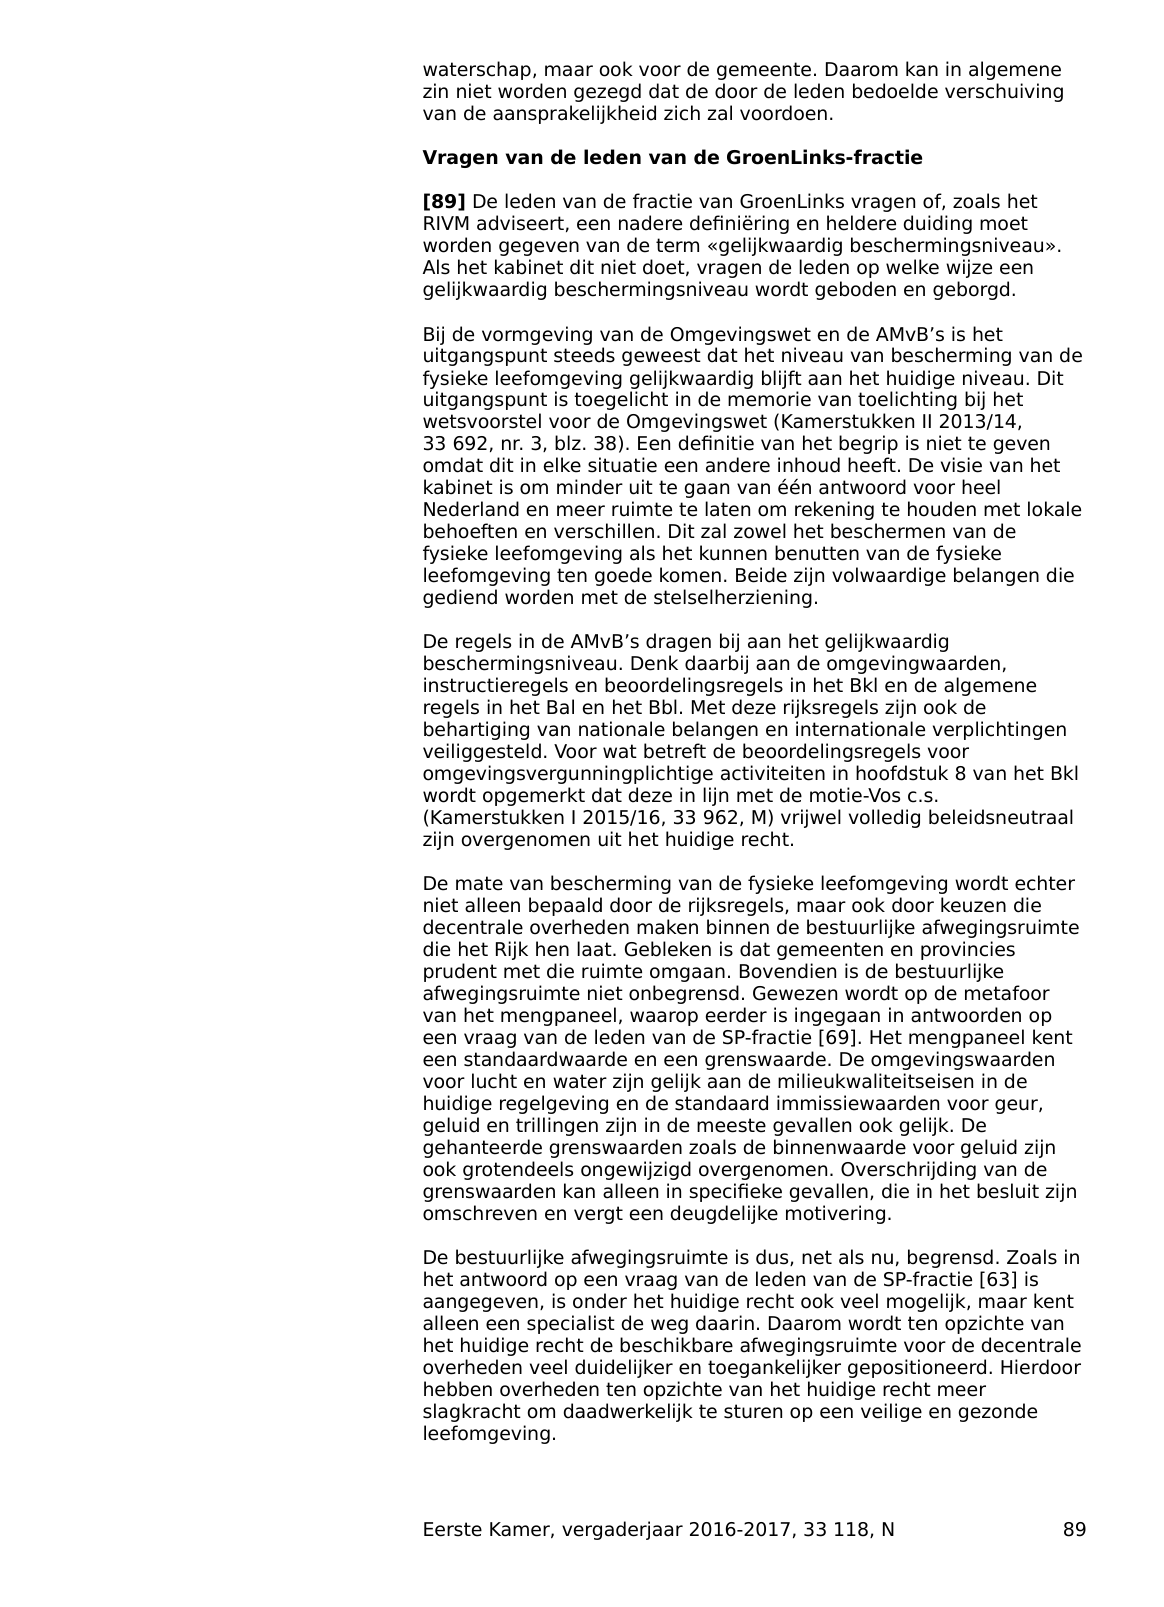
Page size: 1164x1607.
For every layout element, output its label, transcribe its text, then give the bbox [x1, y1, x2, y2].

subtitle Vragen van de leden van de GroenLinks-fractie [422, 147, 1087, 169]
text [89] De leden van de fractie van GroenLinks vragen of, zoals het RIVM adviseert, een nadere definiëring en heldere duiding moet worden gegeven van de term «gelijkwaardig beschermingsniveau». Als het kabinet dit niet doet, vragen de leden op welke wijze een gelijkwaardig beschermingsniveau wordt geboden en geborgd. [422, 191, 1087, 301]
text Bij de vormgeving van de Omgevingswet en de AMvB’s is het uitgangspunt steeds geweest dat het niveau van bescherming van de fysieke leefomgeving gelijkwaardig blijft aan het huidige niveau. Dit uitgangspunt is toegelicht in de memorie van toelichting bij het wetsvoorstel voor de Omgevingswet (Kamerstukken II 2013/14, 33 692, nr. 3, blz. 38). Een definitie van het begrip is niet te geven omdat dit in elke situatie een andere inhoud heeft. De visie van het kabinet is om minder uit te gaan van één antwoord voor heel Nederland en meer ruimte te laten om rekening te houden met lokale behoeften en verschillen. Dit zal zowel het beschermen van de fysieke leefomgeving als het kunnen benutten van de fysieke leefomgeving ten goede komen. Beide zijn volwaardige belangen die gediend worden met de stelselherziening. [422, 323, 1087, 609]
text De regels in de AMvB’s dragen bij aan het gelijkwaardig beschermingsniveau. Denk daarbij aan de omgevingwaarden, instructieregels en beoordelingsregels in het Bkl en de algemene regels in het Bal en het Bbl. Met deze rijksregels zijn ook de behartiging van nationale belangen en internationale verplichtingen veiliggesteld. Voor wat betreft de beoordelingsregels voor omgevingsvergunningplichtige activiteiten in hoofdstuk 8 van het Bkl wordt opgemerkt dat deze in lijn met de motie-Vos c.s. (Kamerstukken I 2015/16, 33 962, M) vrijwel volledig beleidsneutraal zijn overgenomen uit het huidige recht. [422, 631, 1087, 851]
text De bestuurlijke afwegingsruimte is dus, net als nu, begrensd. Zoals in het antwoord op een vraag van de leden van de SP-fractie [63] is aangegeven, is onder het huidige recht ook veel mogelijk, maar kent alleen een specialist de weg daarin. Daarom wordt ten opzichte van het huidige recht de beschikbare afwegingsruimte voor de decentrale overheden veel duidelijker en toegankelijker gepositioneerd. Hierdoor hebben overheden ten opzichte van het huidige recht meer slagkracht om daadwerkelijk te sturen op een veilige en gezonde leefomgeving. [422, 1247, 1087, 1445]
text De mate van bescherming van de fysieke leefomgeving wordt echter niet alleen bepaald door de rijksregels, maar ook door keuzen die decentrale overheden maken binnen de bestuurlijke afwegingsruimte die het Rijk hen laat. Gebleken is dat gemeenten en provincies prudent met die ruimte omgaan. Bovendien is de bestuurlijke afwegingsruimte niet onbegrensd. Gewezen wordt op de metafoor van het mengpaneel, waarop eerder is ingegaan in antwoorden op een vraag van de leden van de SP-fractie [69]. Het mengpaneel kent een standaardwaarde en een grenswaarde. De omgevingswaarden voor lucht en water zijn gelijk aan de milieukwaliteitseisen in de huidige regelgeving en de standaard immissiewaarden voor geur, geluid en trillingen zijn in de meeste gevallen ook gelijk. De gehanteerde grenswaarden zoals de binnenwaarde voor geluid zijn ook grotendeels ongewijzigd overgenomen. Overschrijding van de grenswaarden kan alleen in specifieke gevallen, die in het besluit zijn omschreven en vergt een deugdelijke motivering. [422, 873, 1087, 1225]
text waterschap, maar ook voor de gemeente. Daarom kan in algemene zin niet worden gezegd dat de door de leden bedoelde verschuiving van de aansprakelijkheid zich zal voordoen. [422, 59, 1087, 125]
